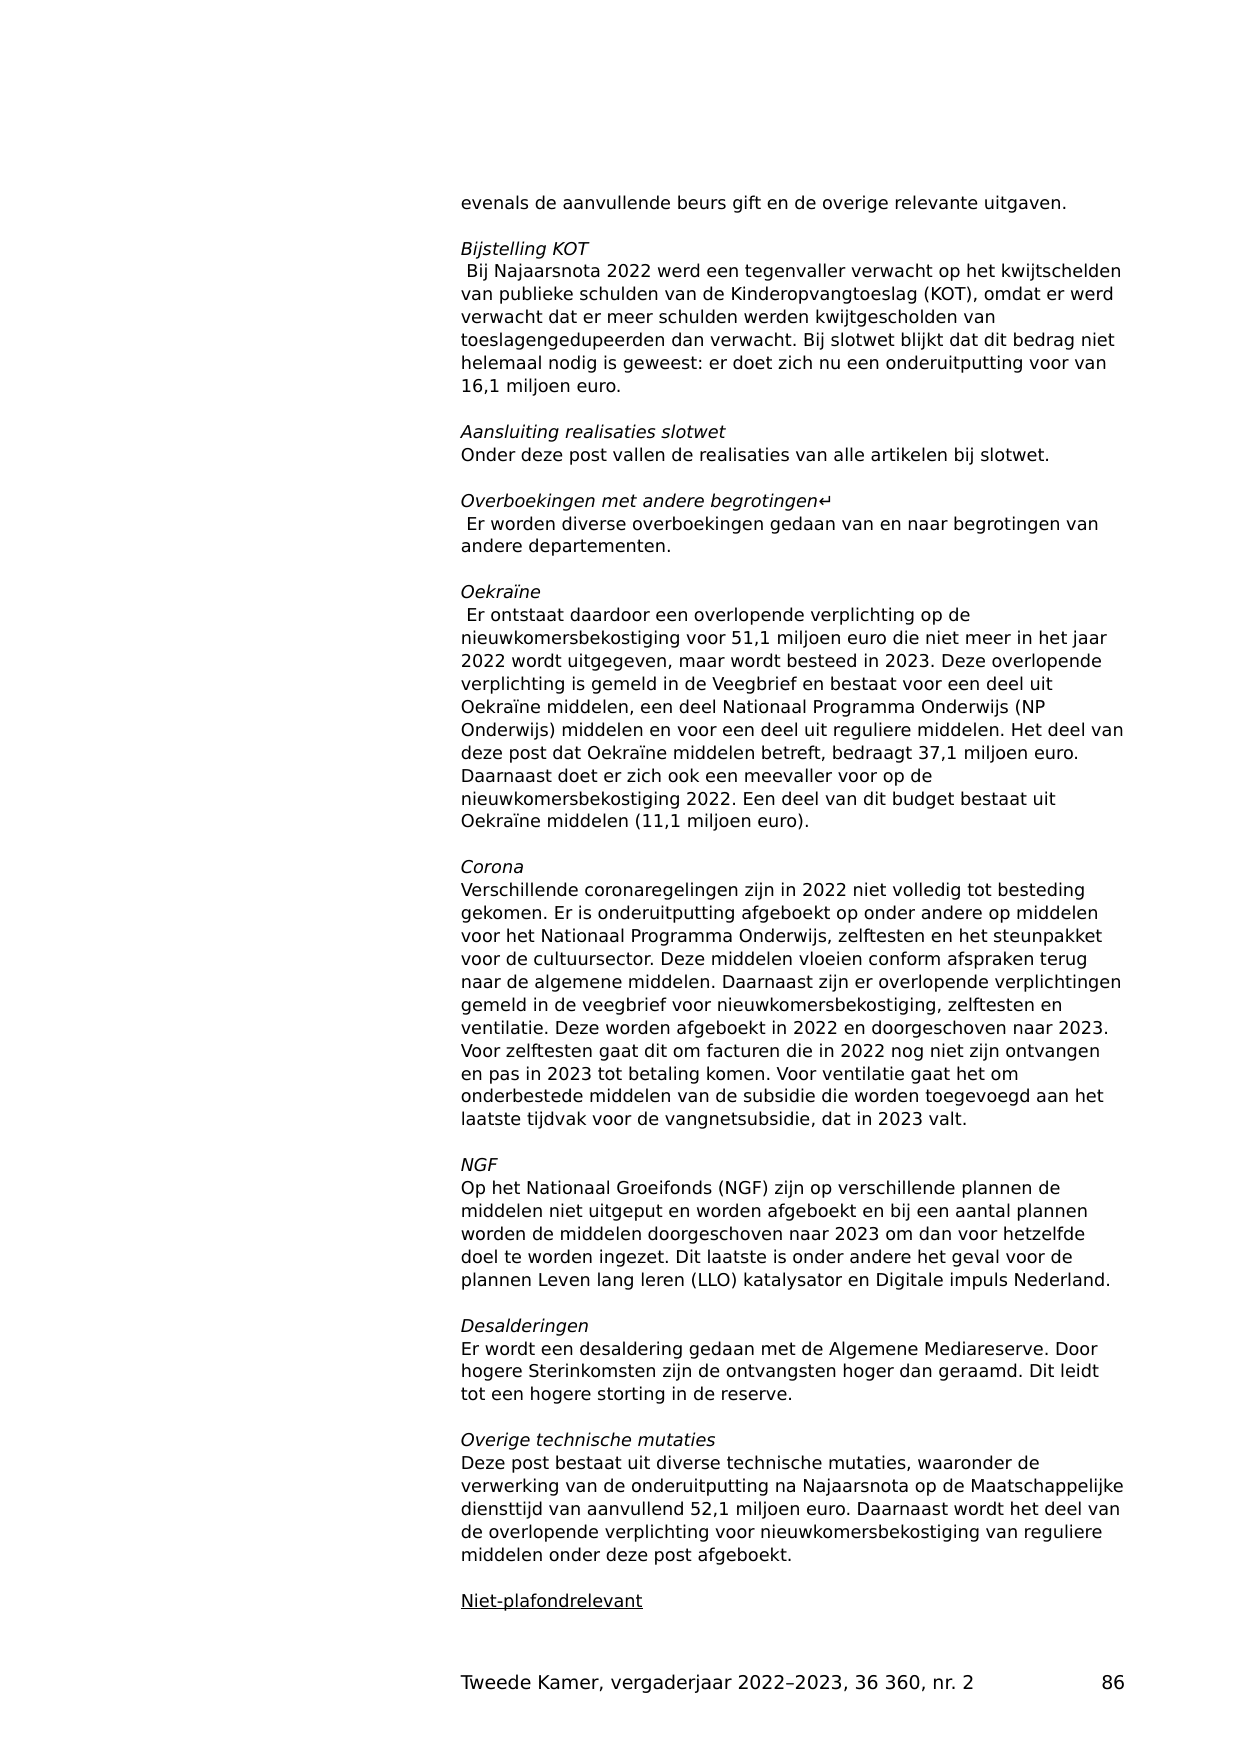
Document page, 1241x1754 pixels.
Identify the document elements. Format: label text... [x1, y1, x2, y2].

text Niet-plafondrelevant [461, 1589, 1125, 1612]
text Bijstelling KOT Bij Najaarsnota 2022 werd een tegenvaller verwacht op het kwijtschelden van publieke schulden van de Kinderopvangtoeslag (KOT), omdat er werd verwacht dat er meer schulden werden kwijtgescholden van toeslagengedupeerden dan verwacht. Bij slotwet blijkt dat dit bedrag niet helemaal nodig is geweest: er doet zich nu een onderuitputting voor van 16,1 miljoen euro. [461, 237, 1125, 397]
text Overige technische mutaties Deze post bestaat uit diverse technische mutaties, waaronder de verwerking van de onderuitputting na Najaarsnota op de Maatschappelijke diensttijd van aanvullend 52,1 miljoen euro. Daarnaast wordt het deel van de overlopende verplichting voor nieuwkomersbekostiging van reguliere middelen onder deze post afgeboekt. [461, 1428, 1125, 1566]
text Oekraïne Er ontstaat daardoor een overlopende verplichting op de nieuwkomersbekostiging voor 51,1 miljoen euro die niet meer in het jaar 2022 wordt uitgegeven, maar wordt besteed in 2023. Deze overlopende verplichting is gemeld in de Veegbrief en bestaat voor een deel uit Oekraïne middelen, een deel Nationaal Programma Onderwijs (NP Onderwijs) middelen en voor een deel uit reguliere middelen. Het deel van deze post dat Oekraïne middelen betreft, bedraagt 37,1 miljoen euro. Daarnaast doet er zich ook een meevaller voor op de nieuwkomersbekostiging 2022. Een deel van dit budget bestaat uit Oekraïne middelen (11,1 miljoen euro). [461, 580, 1125, 832]
text Corona Verschillende coronaregelingen zijn in 2022 niet volledig tot besteding gekomen. Er is onderuitputting afgeboekt op onder andere op middelen voor het Nationaal Programma Onderwijs, zelftesten en het steunpakket voor de cultuursector. Deze middelen vloeien conform afspraken terug naar de algemene middelen. Daarnaast zijn er overlopende verplichtingen gemeld in de veegbrief voor nieuwkomersbekostiging, zelftesten en ventilatie. Deze worden afgeboekt in 2022 en doorgeschoven naar 2023. Voor zelftesten gaat dit om facturen die in 2022 nog niet zijn ontvangen en pas in 2023 tot betaling komen. Voor ventilatie gaat het om onderbestede middelen van de subsidie die worden toegevoegd aan het laatste tijdvak voor de vangnetsubsidie, dat in 2023 valt. [461, 855, 1125, 1130]
text Aansluiting realisaties slotwet Onder deze post vallen de realisaties van alle artikelen bij slotwet. [461, 420, 1125, 466]
text Desalderingen Er wordt een desaldering gedaan met de Algemene Mediareserve. Door hogere Sterinkomsten zijn de ontvangsten hoger dan geraamd. Dit leidt tot een hogere storting in de reserve. [461, 1314, 1125, 1405]
text evenals de aanvullende beurs gift en de overige relevante uitgaven. [461, 191, 1125, 214]
text Overboekingen met andere begrotingen↵ Er worden diverse overboekingen gedaan van en naar begrotingen van andere departementen. [461, 489, 1125, 557]
text NGF Op het Nationaal Groeifonds (NGF) zijn op verschillende plannen de middelen niet uitgeput en worden afgeboekt en bij een aantal plannen worden de middelen doorgeschoven naar 2023 om dan voor hetzelfde doel te worden ingezet. Dit laatste is onder andere het geval voor de plannen Leven lang leren (LLO) katalysator en Digitale impuls Nederland. [461, 1153, 1125, 1291]
